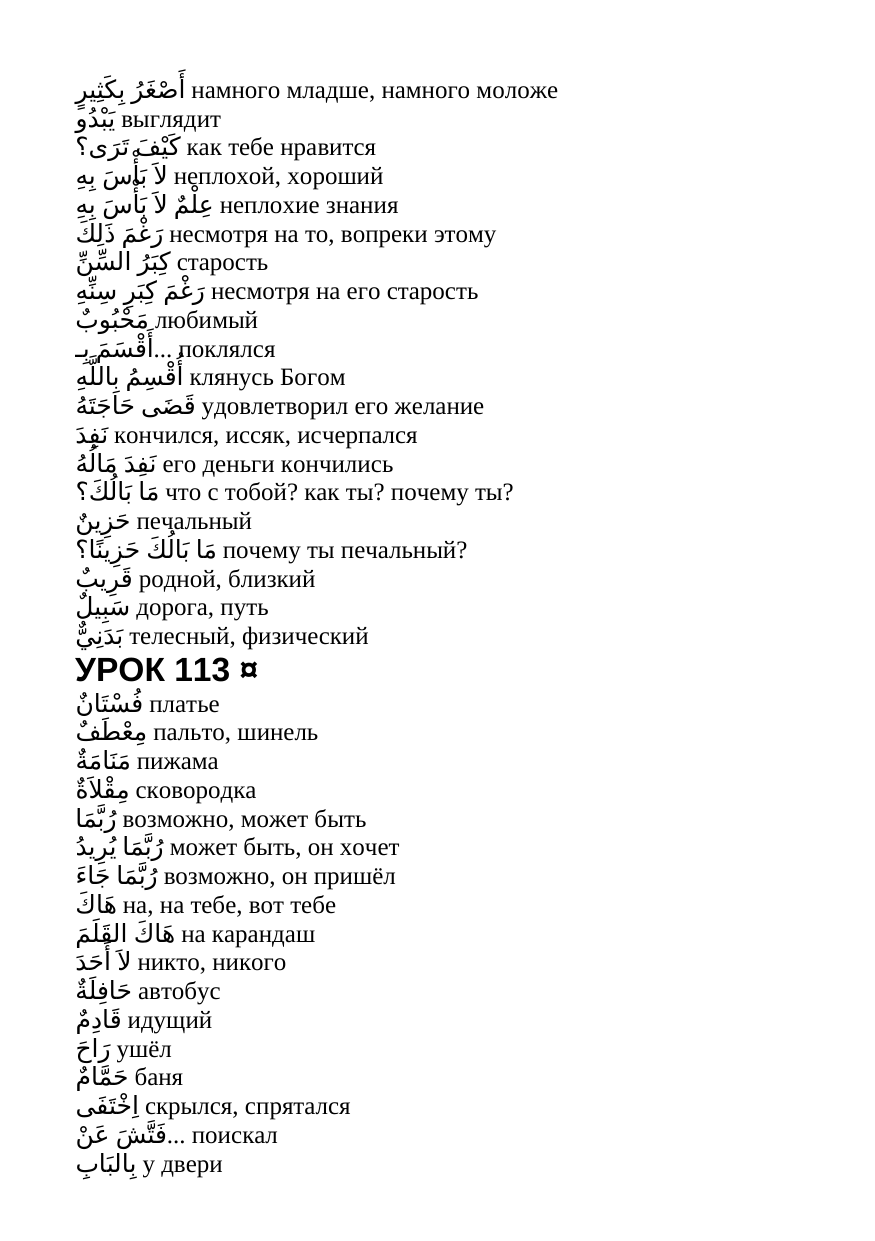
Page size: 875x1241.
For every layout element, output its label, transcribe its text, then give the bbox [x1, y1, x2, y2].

text قَضَى حَاجَتَهُ удовле­творил его желание‎ [75, 391, 799, 420]
text أَقْسَمَ بِـ... поклялся‎ [75, 334, 799, 362]
text بَدَنِيٌّ телесный, физиче­ский‎ [75, 621, 799, 650]
subtitle УРОК 113‎ ¤ [75, 650, 799, 689]
text سَبِيلٌ дорога, путь‎ [75, 592, 799, 621]
text مَحْبُوبٌ любимый‎ [75, 305, 799, 334]
text فَتَّشَ عَنْ... поискал‎ [75, 1120, 799, 1149]
text هَاكَ القَلَمَ на карандаш‎ [75, 919, 799, 947]
text أَصْغَرُ بِكَثِيرٍ намного младше, намного моложе‎ [75, 75, 799, 104]
text أُقْسِمُ بِاللَّهِ клянусь Бо­гом‎ [75, 362, 799, 391]
text يَبْدُو выглядит‎ [75, 104, 799, 132]
text لاَ أَحَدَ никто, никого ‎ [75, 947, 799, 976]
text كِبَرُ السِّنِّ старость‎ [75, 247, 799, 276]
text قَادِمٌ идущий‎ [75, 1005, 799, 1034]
text عِلْمٌ لاَ بَأْسَ بِهِ непло­хие знания‎ [75, 190, 799, 219]
text رَاحَ ушёл‎ [75, 1034, 799, 1062]
text كَيْفَ تَرَى؟ как тебе нра­вится‎ [75, 132, 799, 161]
text اِخْتَفَى скрылся, спрятал­ся‎ [75, 1091, 799, 1120]
text مِعْطَفٌ пальто, шинель ‎ [75, 717, 799, 746]
text حَزِينٌ печальный‎ [75, 506, 799, 535]
text رُبَّمَا جَاءَ возможно, он пришёл‎ [75, 861, 799, 890]
text مَا بَالُكَ حَزِينًا؟ почему ты печальный? ‎ [75, 535, 799, 564]
text نَفِدَ مَالُهُ его деньги кон­чились‎ [75, 449, 799, 477]
text مَنَامَةٌ пижама ‎ [75, 746, 799, 775]
text مَا بَالُكَ؟ что с тобой? как ты? почему ты?‎ [75, 477, 799, 506]
text بِالبَابِ у двери‎ [75, 1149, 799, 1177]
text رُبَّمَا возможно, может быть‎ [75, 804, 799, 832]
text رَغْمَ كِبَرِ سِنِّهِ несмот­ря на его старость‎ [75, 276, 799, 305]
text حَافِلَةٌ автобус‎ [75, 976, 799, 1005]
text لاَ بَأْسَ بِهِ неплохой, хо­роший‎ [75, 161, 799, 190]
text هَاكَ на, на тебе, вот тебе‎ [75, 890, 799, 919]
text حَمَّامٌ баня‎ [75, 1062, 799, 1091]
text رُبَّمَا يُرِيدُ может быть, он хочет‎ [75, 832, 799, 861]
text مِقْلاَةٌ сковородка‎ [75, 775, 799, 804]
text فُسْتَانٌ платье‎ [75, 689, 799, 717]
text قَرِيبٌ родной, близкий‎ [75, 564, 799, 592]
text نَفِدَ кончился, иссяк, ис­черпался‎ [75, 420, 799, 449]
text رَغْمَ ذَلِكَ несмотря на то, вопреки этому‎ [75, 219, 799, 247]
